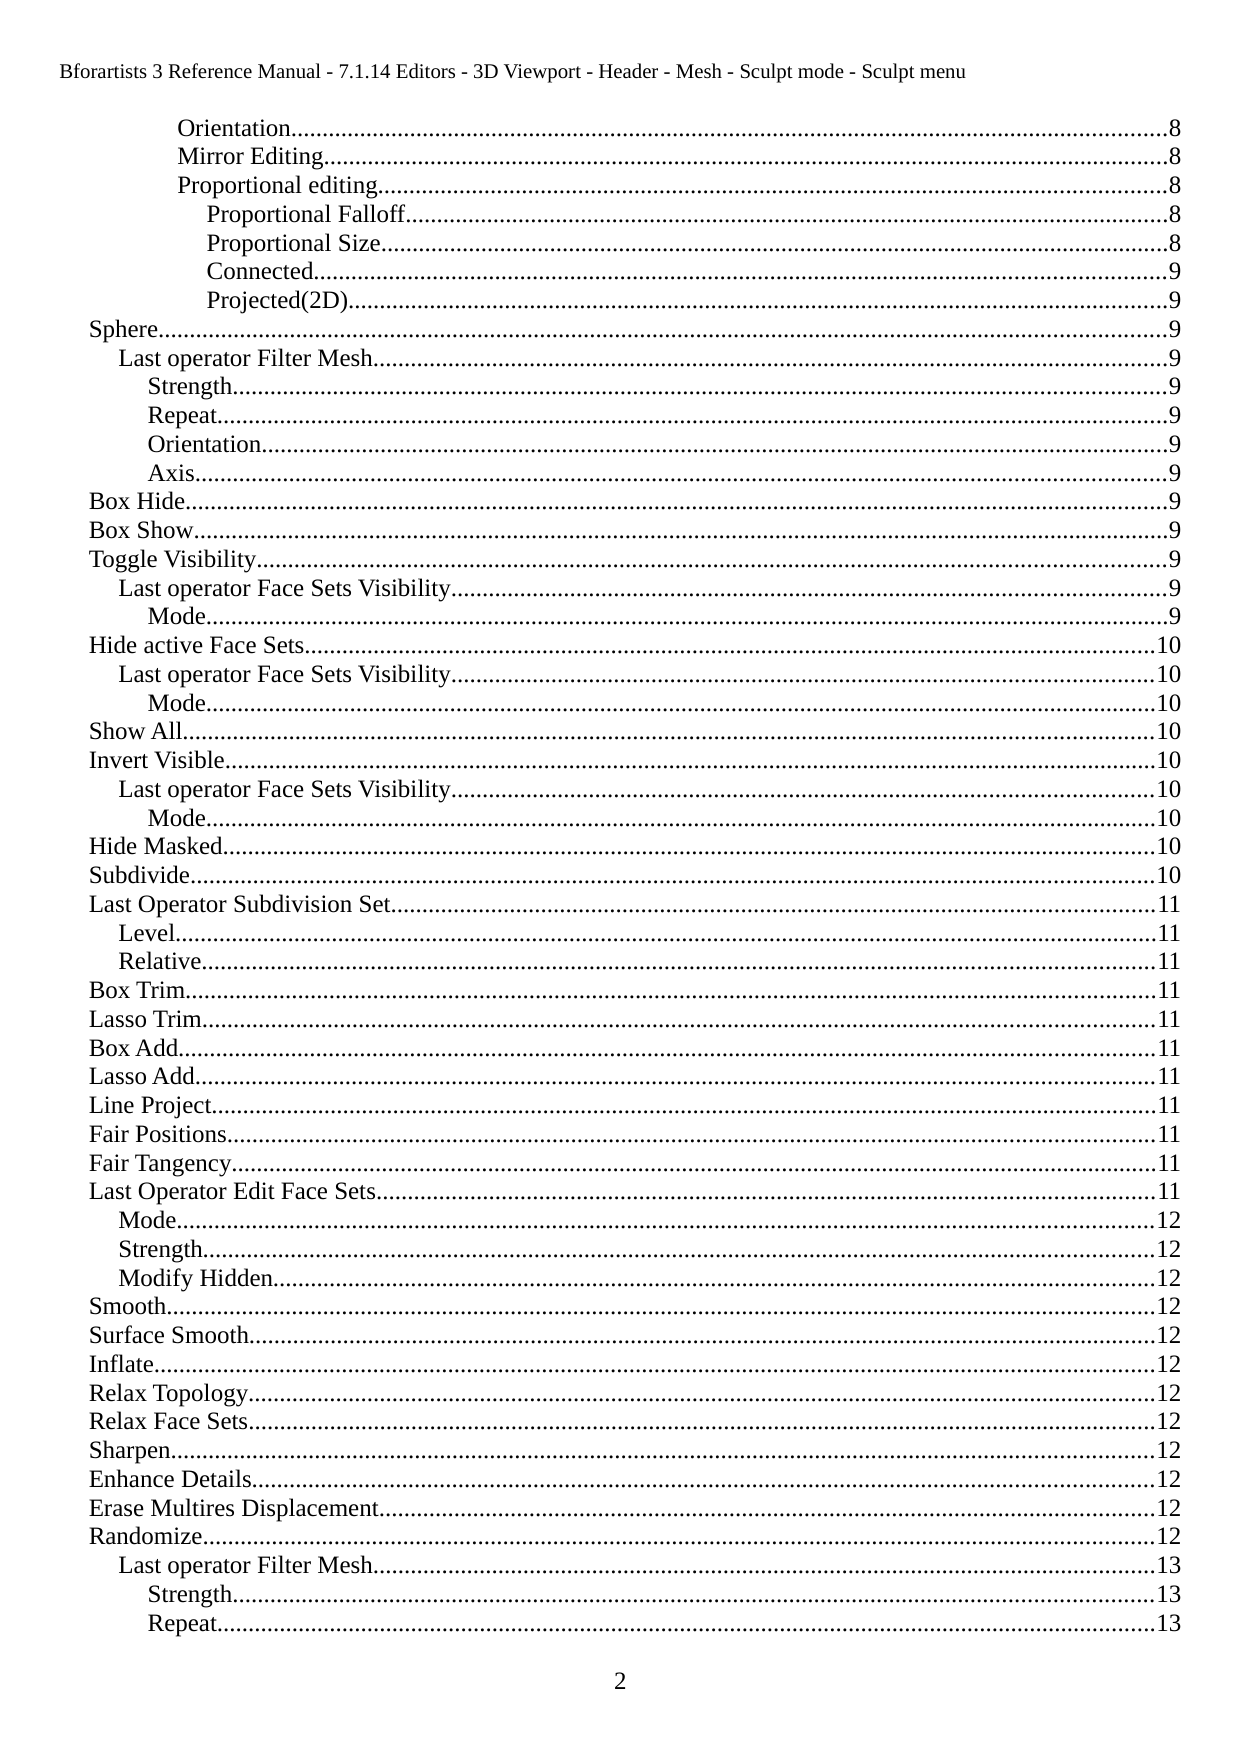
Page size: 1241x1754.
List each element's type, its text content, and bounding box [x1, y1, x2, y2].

text Proportional editing 8 [177, 170, 1181, 199]
text Hide active Face Sets 10 [88, 630, 1181, 659]
text Relax Topology 12 [88, 1378, 1181, 1406]
text Proportional Size 8 [206, 228, 1181, 256]
text Repeat 9 [147, 400, 1181, 429]
text Hide Masked 10 [88, 831, 1181, 860]
text Strength 9 [147, 371, 1181, 400]
text Projected(2D) 9 [206, 285, 1181, 314]
text Last operator Face Sets Visibility 10 [118, 774, 1181, 803]
text Box Trim 11 [88, 975, 1181, 1004]
text Smooth 12 [88, 1291, 1181, 1320]
text Line Project 11 [88, 1090, 1181, 1119]
text Lasso Add 11 [88, 1061, 1181, 1090]
text Show All 10 [88, 716, 1181, 745]
text Relax Face Sets 12 [88, 1406, 1181, 1435]
text Box Hide 9 [88, 486, 1181, 515]
text Erase Multires Displacement 12 [88, 1493, 1181, 1521]
text Subdivide 10 [88, 860, 1181, 889]
text Inflate 12 [88, 1349, 1181, 1378]
text Mode 12 [118, 1205, 1181, 1234]
text Last operator Filter Mesh 9 [118, 343, 1181, 371]
text Last operator Face Sets Visibility 9 [118, 573, 1181, 601]
text Mode 9 [147, 601, 1181, 630]
text Last operator Face Sets Visibility 10 [118, 659, 1181, 688]
text Mode 10 [147, 688, 1181, 716]
text Orientation 9 [147, 429, 1181, 458]
text Proportional Falloff 8 [206, 199, 1181, 228]
text Last Operator Subdivision Set 11 [88, 889, 1181, 918]
text Mode 10 [147, 803, 1181, 831]
text Fair Positions 11 [88, 1119, 1181, 1148]
text Mirror Editing 8 [177, 141, 1181, 170]
text Orientation 8 [177, 113, 1181, 141]
text Toggle Visibility 9 [88, 544, 1181, 573]
text Connected 9 [206, 256, 1181, 285]
text Enhance Details 12 [88, 1464, 1181, 1493]
text Strength 13 [147, 1579, 1181, 1608]
text Axis 9 [147, 458, 1181, 486]
text Relative 11 [118, 946, 1181, 975]
text Sharpen 12 [88, 1435, 1181, 1464]
text Level 11 [118, 918, 1181, 946]
text Randomize 12 [88, 1521, 1181, 1550]
text Strength 12 [118, 1234, 1181, 1263]
text Last Operator Edit Face Sets 11 [88, 1176, 1181, 1205]
text Repeat 13 [147, 1608, 1181, 1636]
text Surface Smooth 12 [88, 1320, 1181, 1349]
text Fair Tangency 11 [88, 1148, 1181, 1176]
text Box Add 11 [88, 1033, 1181, 1061]
text Lasso Trim 11 [88, 1004, 1181, 1033]
text Last operator Filter Mesh 13 [118, 1550, 1181, 1579]
text Sphere 9 [88, 314, 1181, 343]
text Invert Visible 10 [88, 745, 1181, 774]
text Box Show 9 [88, 515, 1181, 544]
text Modify Hidden 12 [118, 1263, 1181, 1291]
